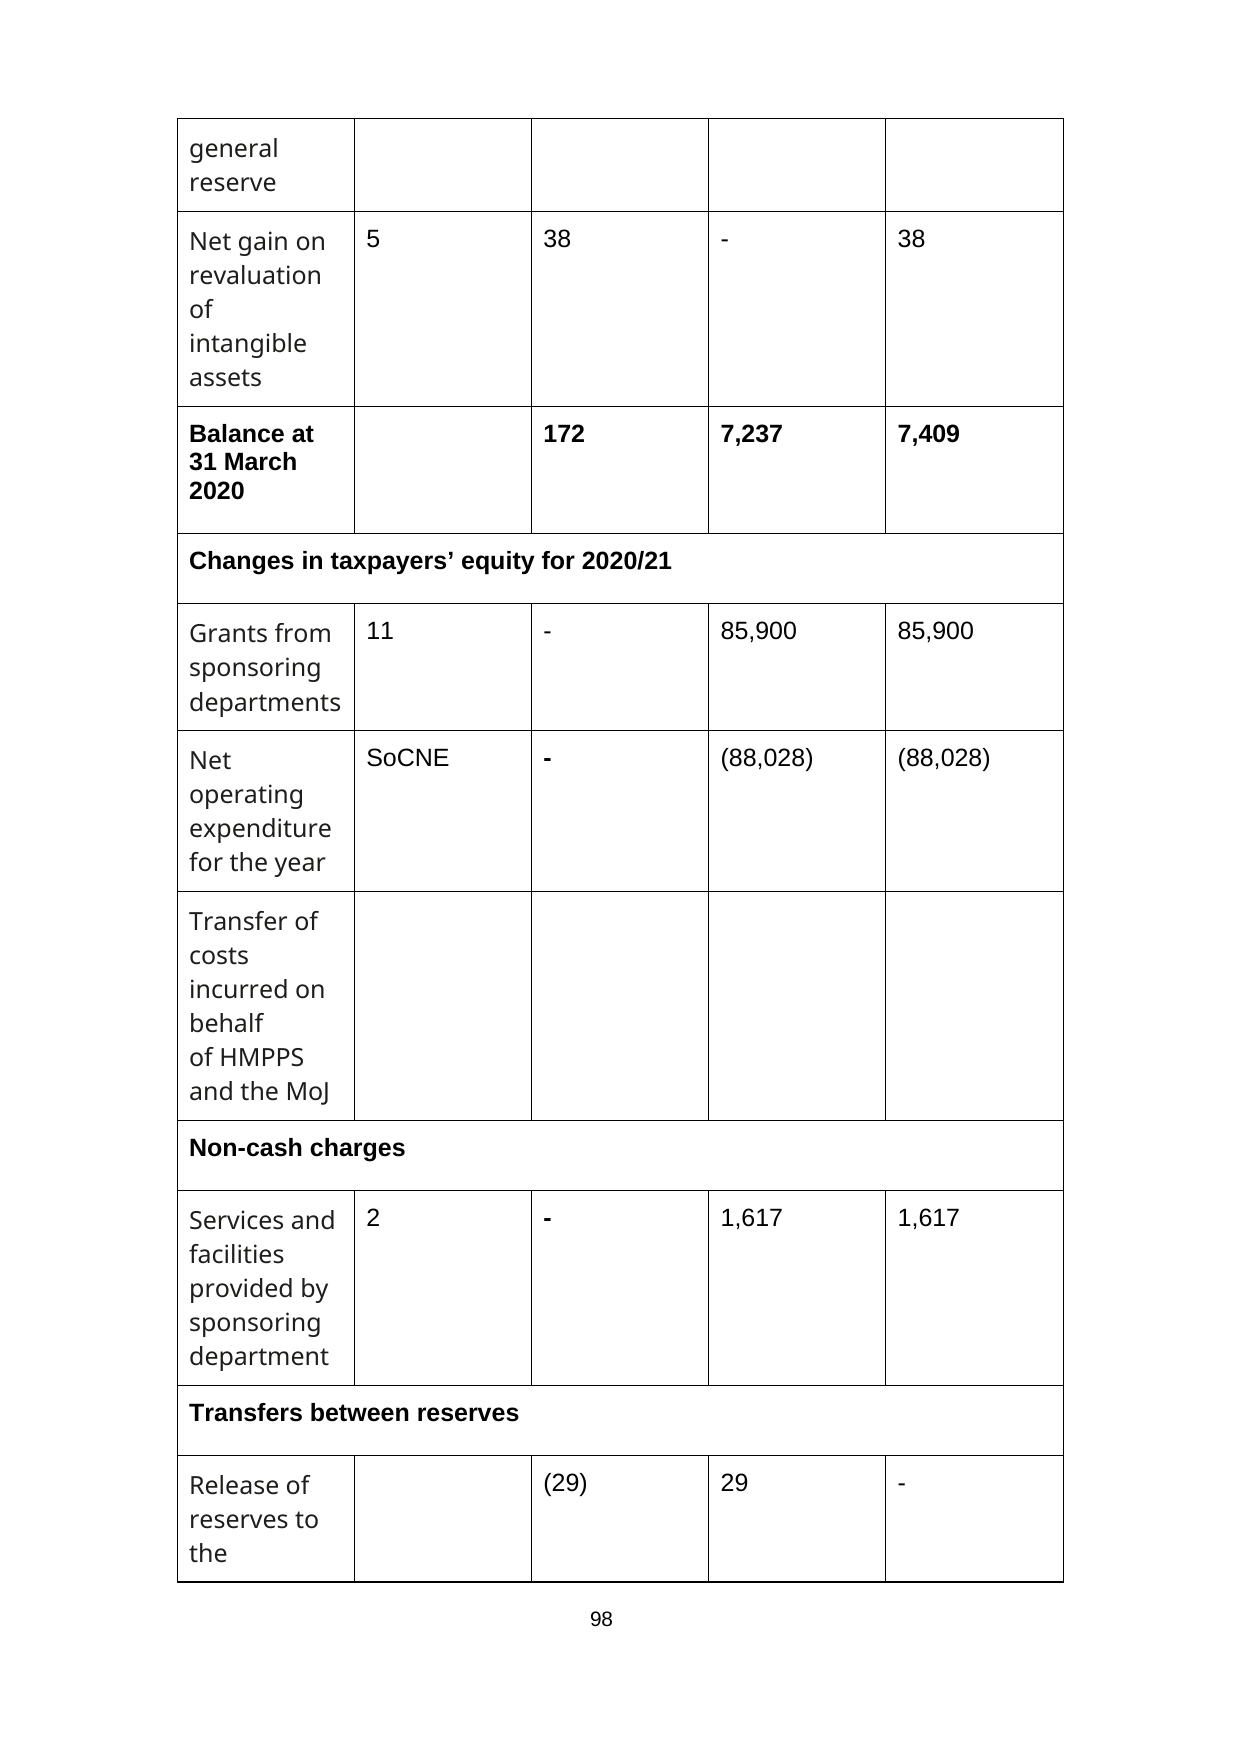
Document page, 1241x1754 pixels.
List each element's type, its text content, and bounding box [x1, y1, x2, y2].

table_cell 7,409 [886, 407, 1063, 533]
table_cell Changes in taxpayers’ equity for 2020/21 [178, 534, 1063, 603]
table_cell [355, 119, 531, 211]
table_cell 38 [886, 212, 1063, 406]
table_cell (88,028) [886, 731, 1063, 891]
table_cell Transfers between reserves [178, 1386, 1063, 1455]
table_cell Services and facilities provided by sponsoring department [178, 1191, 354, 1385]
table_cell - [532, 1191, 708, 1385]
table_cell SoCNE [355, 731, 531, 891]
table_cell (88,028) [709, 731, 885, 891]
table_cell Net gain on revaluation of intangible assets [178, 212, 354, 406]
table_cell 2 [355, 1191, 531, 1385]
table_cell - [532, 604, 708, 730]
table_cell [355, 892, 531, 1120]
table_cell 29 [709, 1456, 885, 1581]
table_cell 38 [532, 212, 708, 406]
table_cell [532, 892, 708, 1120]
table_cell Balance at 31 March 2020 [178, 407, 354, 533]
table_cell 7,237 [709, 407, 885, 533]
table_cell 1,617 [709, 1191, 885, 1385]
table_cell Release of reserves to the [178, 1456, 354, 1581]
table_cell - [886, 1456, 1063, 1581]
table_cell 85,900 [709, 604, 885, 730]
table_cell Net operating expenditure for the year [178, 731, 354, 891]
table_cell [709, 892, 885, 1120]
table_cell [355, 407, 531, 533]
table_cell - [532, 731, 708, 891]
table_cell [886, 892, 1063, 1120]
table_cell [709, 119, 885, 211]
table_cell (29) [532, 1456, 708, 1581]
table_cell 172 [532, 407, 708, 533]
table_cell Grants from sponsoring departments [178, 604, 354, 730]
table_cell general reserve [178, 119, 354, 211]
table_cell 11 [355, 604, 531, 730]
table_cell [355, 1456, 531, 1581]
table_cell 1,617 [886, 1191, 1063, 1385]
table_cell 85,900 [886, 604, 1063, 730]
table_cell Non-cash charges [178, 1121, 1063, 1190]
table_cell 5 [355, 212, 531, 406]
table_cell - [886, 119, 1063, 211]
table_cell [532, 119, 708, 211]
table_cell Transfer of costs incurred on behalf of HMPPS and the MoJ [178, 892, 354, 1120]
table_cell - [709, 212, 885, 406]
